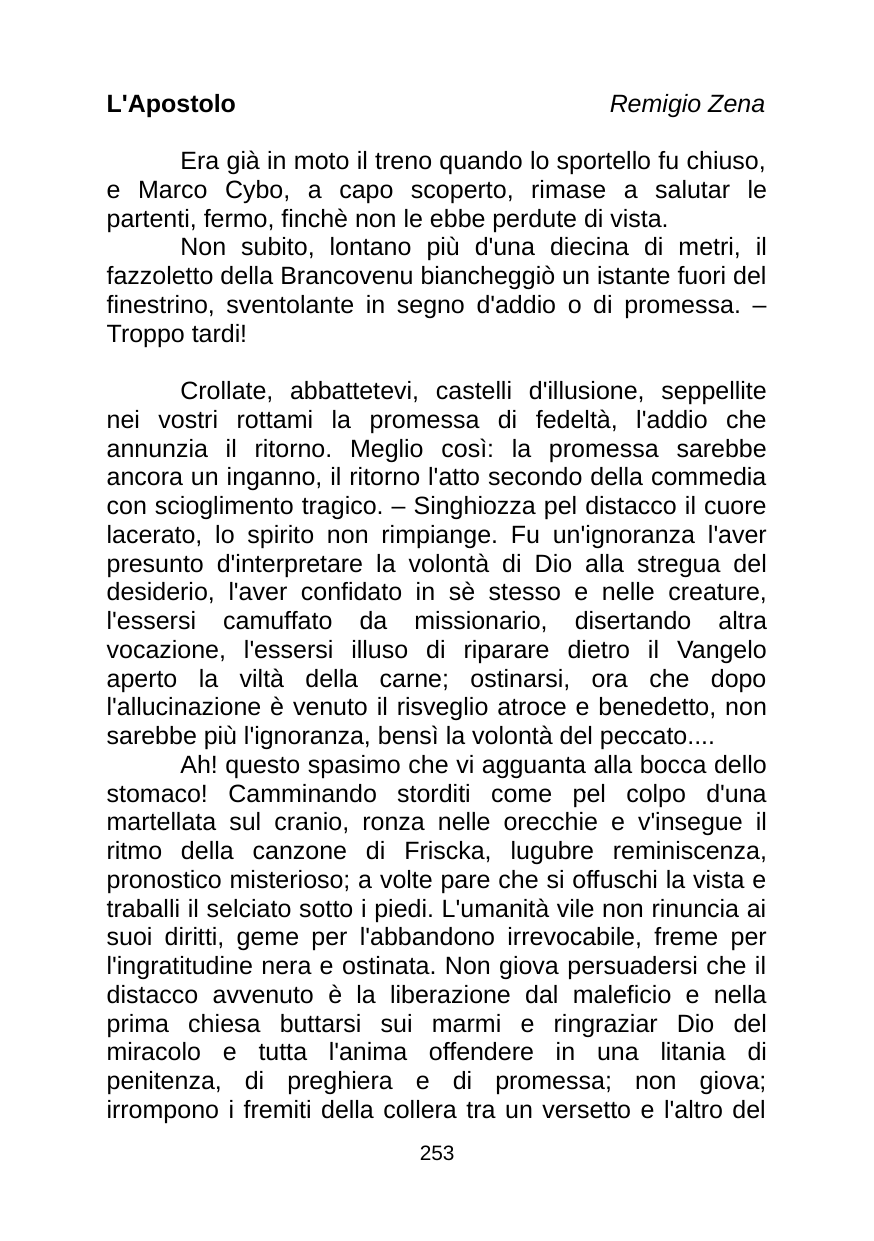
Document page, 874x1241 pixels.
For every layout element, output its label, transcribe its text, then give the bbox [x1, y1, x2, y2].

text Crollate, abbattetevi, castelli d'illusione, seppellite nei vostri rottami la promessa di fedeltà, l'addio che annunzia il ritorno. Meglio così: la promessa sarebbe ancora un inganno, il ritorno l'atto secondo della commedia con scioglimento tragico. – Singhiozza pel distacco il cuore lacerato, lo spirito non rimpiange. Fu un'ignoranza l'aver presunto d'interpretare la volontà di Dio alla stregua del desiderio, l'aver confidato in sè stesso e nelle creature, l'essersi camuffato da missionario, disertando altra vocazione, l'essersi illuso di riparare dietro il Vangelo aperto la viltà della carne; ostinarsi, ora che dopo l'allucinazione è venuto il risveglio atroce e benedetto, non sarebbe più l'ignoranza, bensì la volontà del peccato.... [106, 376, 768, 750]
text Era già in moto il treno quando lo sportello fu chiuso, e Marco Cybo, a capo scoperto, rimase a salutar le partenti, fermo, finchè non le ebbe perdute di vista. [106, 146, 768, 232]
text Ah! questo spasimo che vi agguanta alla bocca dello stomaco! Camminando storditi come pel colpo d'una martellata sul cranio, ronza nelle orecchie e v'insegue il ritmo della canzone di Friscka, lugubre reminiscenza, pronostico misterioso; a volte pare che si offuschi la vista e traballi il selciato sotto i piedi. L'umanità vile non rinuncia ai suoi diritti, geme per l'abbandono irrevocabile, freme per l'ingratitudine nera e ostinata. Non giova persuadersi che il distacco avvenuto è la liberazione dal maleficio e nella prima chiesa buttarsi sui marmi e ringraziar Dio del miracolo e tutta l'anima offendere in una litania di penitenza, di preghiera e di promessa; non giova; irrompono i fremiti della collera tra un versetto e l'altro del [106, 750, 768, 1124]
text Non subito, lontano più d'una diecina di metri, il fazzoletto della Brancovenu biancheggiò un istante fuori del finestrino, sventolante in segno d'addio o di promessa. – Troppo tardi! [106, 232, 768, 347]
